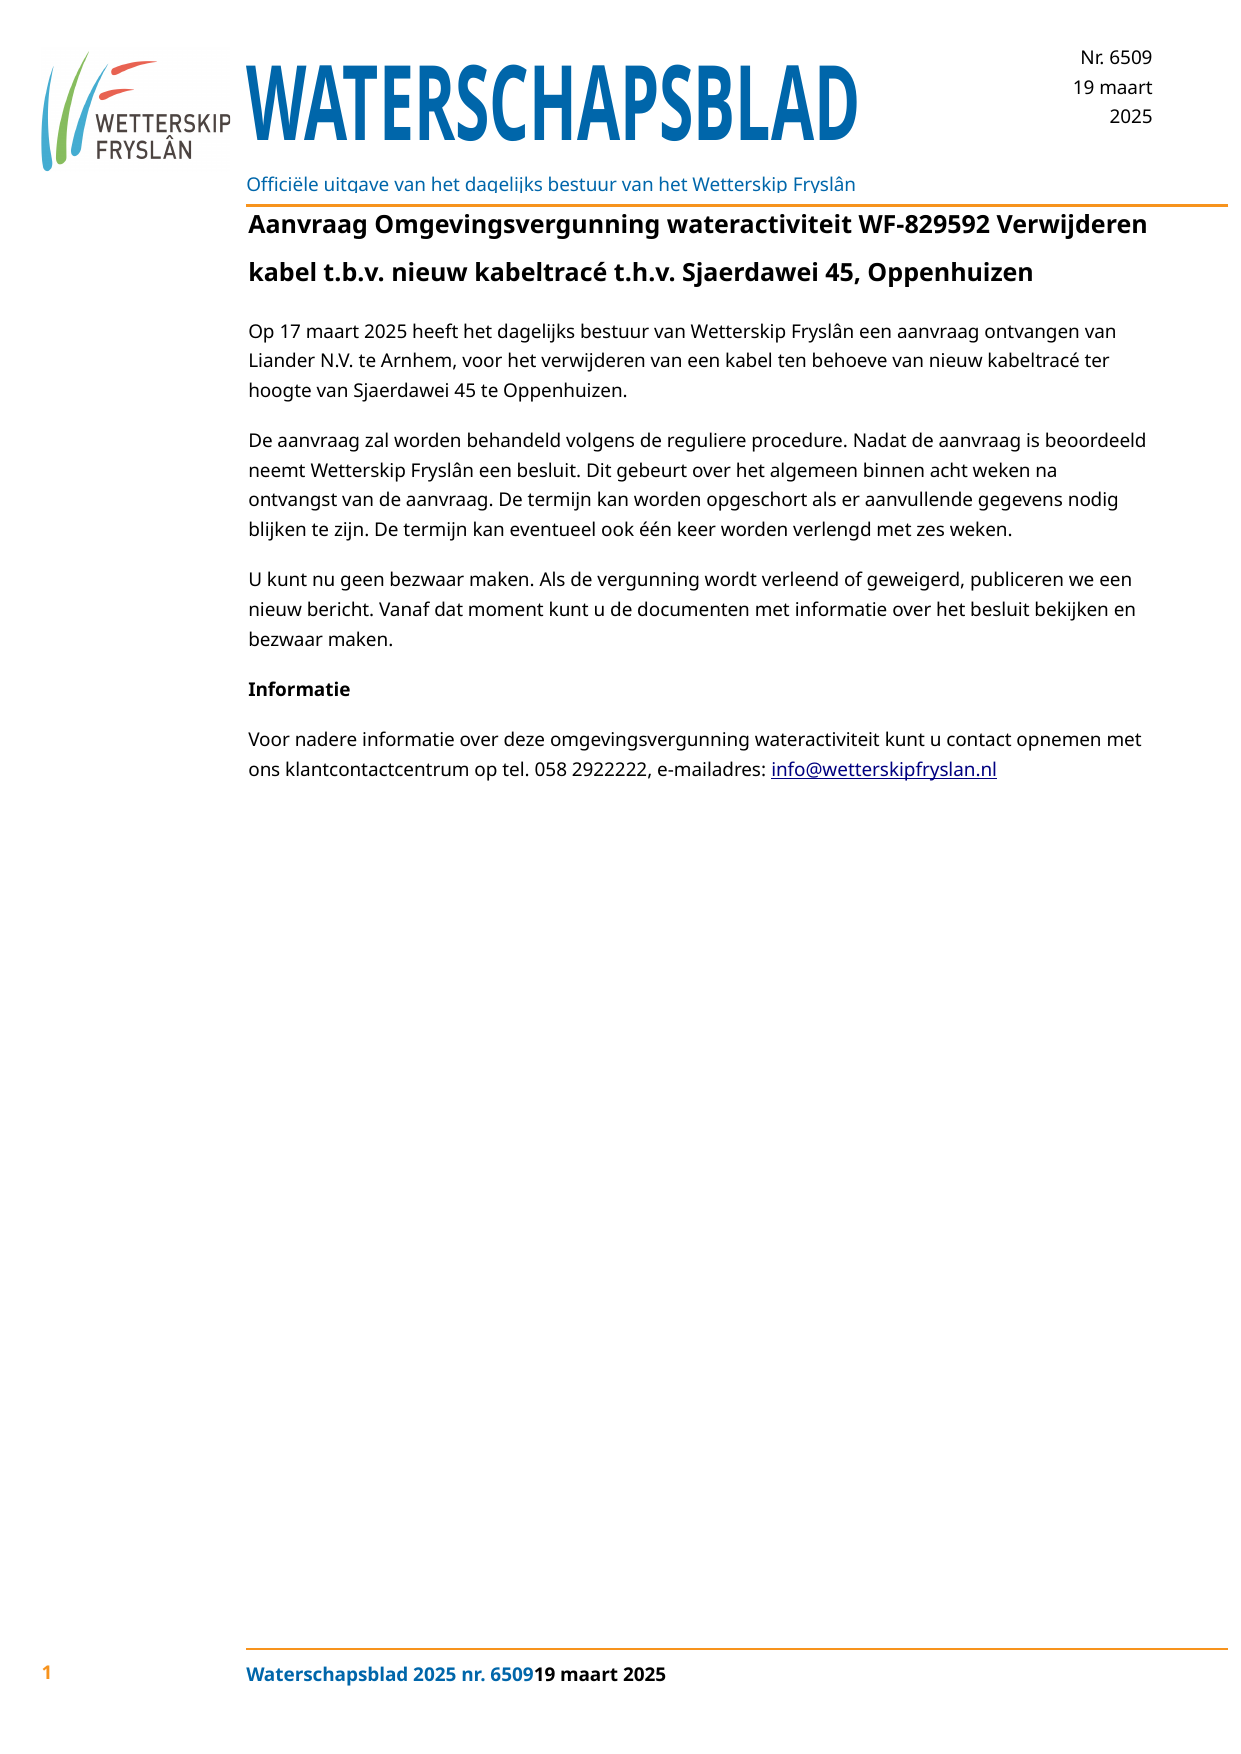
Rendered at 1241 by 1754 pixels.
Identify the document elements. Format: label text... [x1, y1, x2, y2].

text Voor nadere informatie over deze omgevingsvergunning wateractiviteit kunt u contact opnemen met ons klantcontactcentrum op tel. 058 2922222, e-mailadres: info@wetterskipfryslan.nl [248, 727, 1152, 782]
text De aanvraag zal worden behandeld volgens de reguliere procedure. Nadat de aanvraag is beoordeeld neemt Wetterskip Fryslân een besluit. Dit gebeurt over het algemeen binnen acht weken na ontvangst van de aanvraag. De termijn kan worden opgeschort als er aanvullende gegevens nodig blijken te zijn. De termijn kan eventueel ook één keer worden verlengd met zes weken. [248, 427, 1152, 542]
text Aanvraag Omgevingsvergunning wateractiviteit WF-829592 Verwijderen kabel t.b.v. nieuw kabeltracé t.h.v. Sjaerdawei 45, Oppenhuizen [248, 207, 1152, 288]
text Op 17 maart 2025 heeft het dagelijks bestuur van Wetterskip Fryslân een aanvraag ontvangen van Liander N.V. te Arnhem, voor het verwijderen van een kabel ten behoeve van nieuw kabeltracé ter hoogte van Sjaerdawei 45 te Oppenhuizen. [248, 318, 1152, 403]
text U kunt nu geen bezwaar maken. Als de vergunning wordt verleend of geweigerd, publiceren we een nieuw bericht. Vanaf dat moment kunt u de documenten met informatie over het besluit bekijken en bezwaar maken. [248, 567, 1152, 652]
picture [41, 47, 231, 172]
text Informatie [248, 676, 1152, 702]
